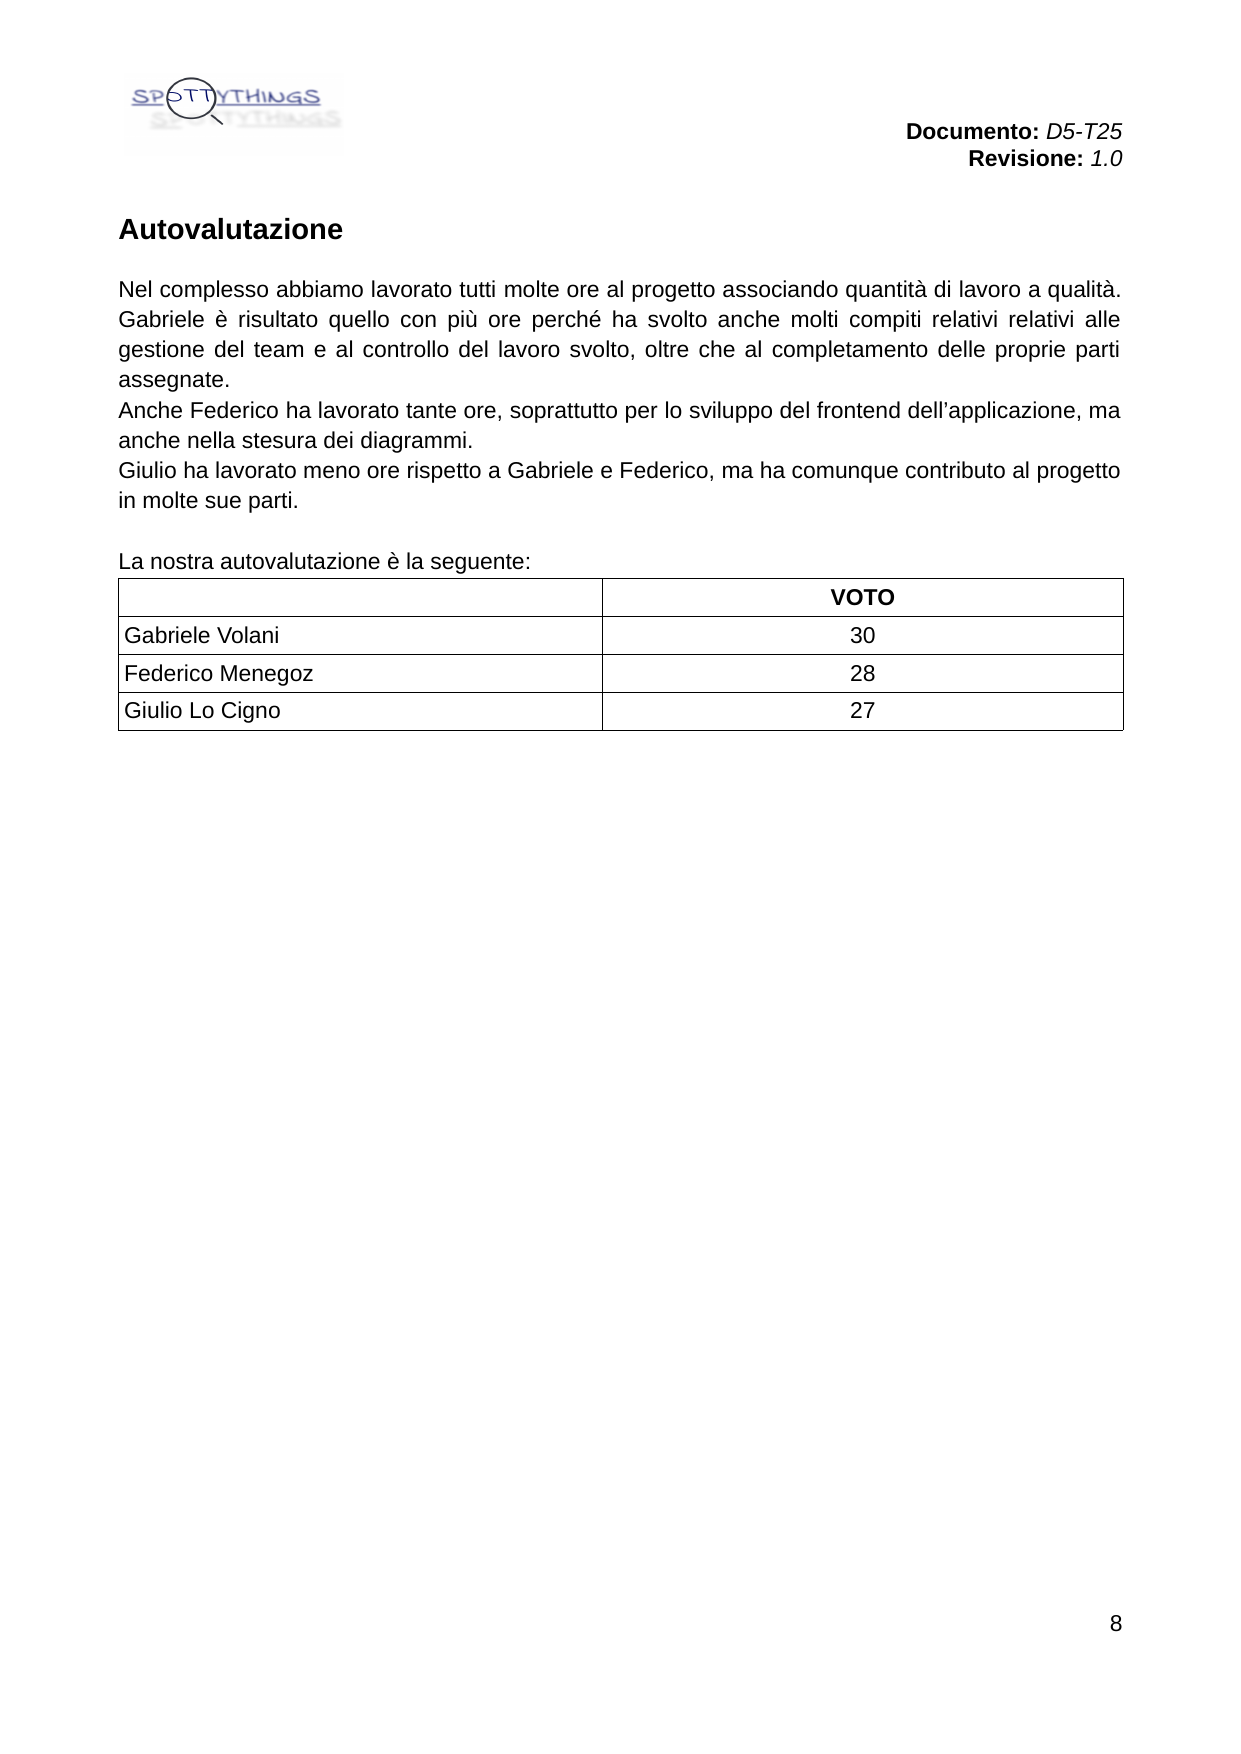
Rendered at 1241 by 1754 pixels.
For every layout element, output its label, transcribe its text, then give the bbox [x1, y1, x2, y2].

table_cell 30 [603, 617, 1123, 654]
text La nostra autovalutazione è la seguente: [118, 548, 1122, 574]
table_cell 27 [603, 693, 1123, 729]
table_cell Federico Menegoz [119, 655, 602, 692]
picture [123, 73, 345, 156]
text Nel complesso abbiamo lavorato tutti molte ore al progetto associando quantità di lavoro a qualità. Gabriele è risultato quello con più ore perché ha svolto anche molti compiti relativi relativi alle gestione del team e al controllo del lavoro svolto, oltre che al completamento delle proprie parti assegnate. [118, 276, 1122, 393]
table_header VOTO [603, 579, 1123, 616]
text Giulio ha lavorato meno ore rispetto a Gabriele e Federico, ma ha comunque contributo al progetto in molte sue parti. [118, 457, 1122, 514]
text Anche Federico ha lavorato tante ore, soprattutto per lo sviluppo del frontend dell’applicazione, ma anche nella stesura dei diagrammi. [118, 397, 1122, 453]
table_cell 28 [603, 655, 1123, 692]
table_cell Gabriele Volani [119, 617, 602, 654]
subtitle Autovalutazione [118, 212, 1122, 246]
table_cell Giulio Lo Cigno [119, 693, 602, 729]
table_header [119, 579, 602, 616]
